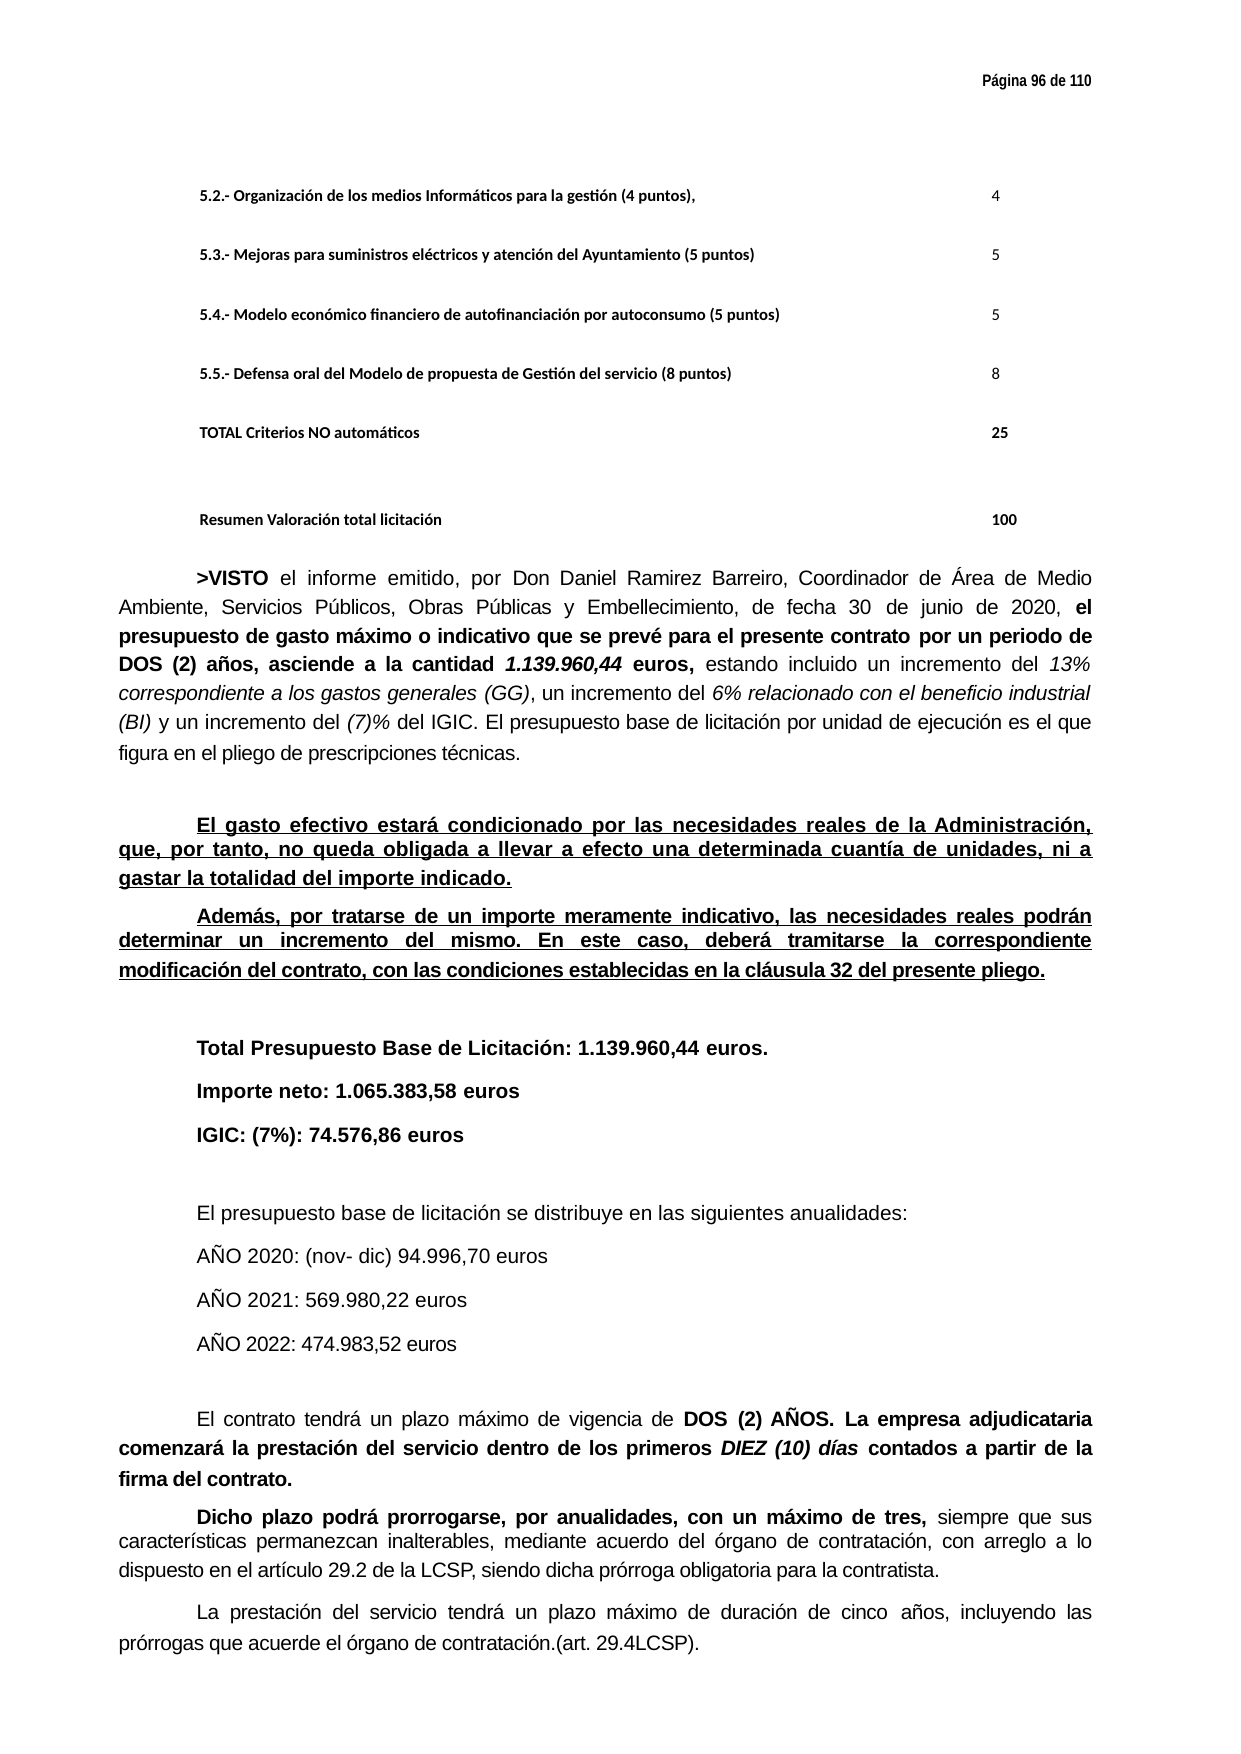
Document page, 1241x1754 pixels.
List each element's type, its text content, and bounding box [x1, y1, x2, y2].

table_cell 5.2.- Organización de los medios Informáticos para la gestión (4 puntos), [118, 179, 910, 238]
table_cell [910, 475, 1095, 503]
text La prestación del servicio tendrá un plazo máximo de duración de cinco años, incluyendo las prórrogas que acuerde el órgano de contratación.(art. 29.4LCSP). [118, 1596, 1092, 1656]
table_cell 4 [910, 179, 1095, 238]
table_cell 5 [910, 238, 1095, 297]
text Además, por tratarse de un importe meramente indicativo, las necesidades reales podrán determinar un incremento del mismo. En este caso, deberá tramitarse la correspondiente [118, 904, 1092, 949]
table_cell Resumen Valoración total licitación [118, 503, 910, 562]
text El presupuesto base de licitación se distribuye en las siguientes anualidades: [118, 1195, 1092, 1226]
text Dicho plazo podrá prorrogarse, por anualidades, con un máximo de tres, siempre que sus características permanezcan inalterables, mediante acuerdo del órgano de contratación, con arreglo a lo dispuesto en el artículo 29.2 de la LCSP, siendo dicha prórroga obligatoria para la contratista. [118, 1504, 1092, 1583]
table_cell [910, 120, 1095, 179]
table_cell TOTAL Criterios NO automáticos [118, 416, 910, 475]
text Total Presupuesto Base de Licitación: 1.139.960,44 euros. [118, 1030, 1092, 1061]
text AÑO 2020: (nov- dic) 94.996,70 euros [118, 1238, 1092, 1269]
table_cell 5.3.- Mejoras para suministros eléctricos y atención del Ayuntamiento (5 puntos) [118, 238, 910, 297]
text gastar la totalidad del importe indicado. [118, 858, 1092, 892]
text El contrato tendrá un plazo máximo de vigencia de DOS (2) AÑOS. La empresa adjudicataria comenzará la prestación del servicio dentro de los primeros DIEZ (10) días contados a partir de la firma del contrato. [118, 1403, 1092, 1492]
text >VISTO el informe emitido, por Don Daniel Ramirez Barreiro, Coordinador de Área de Medio Ambiente, Servicios Públicos, Obras Públicas y Embellecimiento, de fecha 30 de junio de 2020, el presupuesto de gasto máximo o indicativo que se prevé para el presente contrato por un periodo de DOS (2) años, asciende a la cantidad 1.139.960,44 euros, estando incluido un incremento del 13% correspondiente a los gastos generales (GG), un incremento del 6% relacionado con el beneficio industrial (BI) y un incremento del (7)% del IGIC. El presupuesto base de licitación por unidad de ejecución es el que figura en el pliego de prescripciones técnicas. [118, 562, 1092, 766]
table_cell 5 [910, 298, 1095, 357]
text AÑO 2021: 569.980,22 euros [118, 1282, 1092, 1313]
table_cell 5.5.- Defensa oral del Modelo de propuesta de Gestión del servicio (8 puntos) [118, 357, 910, 416]
text modificación del contrato, con las condiciones establecidas en la cláusula 32 del presente pliego. [118, 950, 1092, 983]
table_cell 5.4.- Modelo económico financiero de autofinanciación por autoconsumo (5 puntos) [118, 298, 910, 357]
table_cell 8 [910, 357, 1095, 416]
text AÑO 2022: 474.983,52 euros [118, 1326, 1092, 1357]
table_cell [118, 120, 910, 179]
table_cell 25 [910, 416, 1095, 475]
text IGIC: (7%): 74.576,86 euros [118, 1117, 1092, 1148]
text El gasto efectivo estará condicionado por las necesidades reales de la Administración, que, por tanto, no queda obligada a llevar a efecto una determinada cuantía de unidades, ni a [118, 812, 1092, 857]
table_cell [118, 475, 910, 503]
table_cell 100 [910, 503, 1095, 562]
text Importe neto: 1.065.383,58 euros [118, 1073, 1092, 1104]
